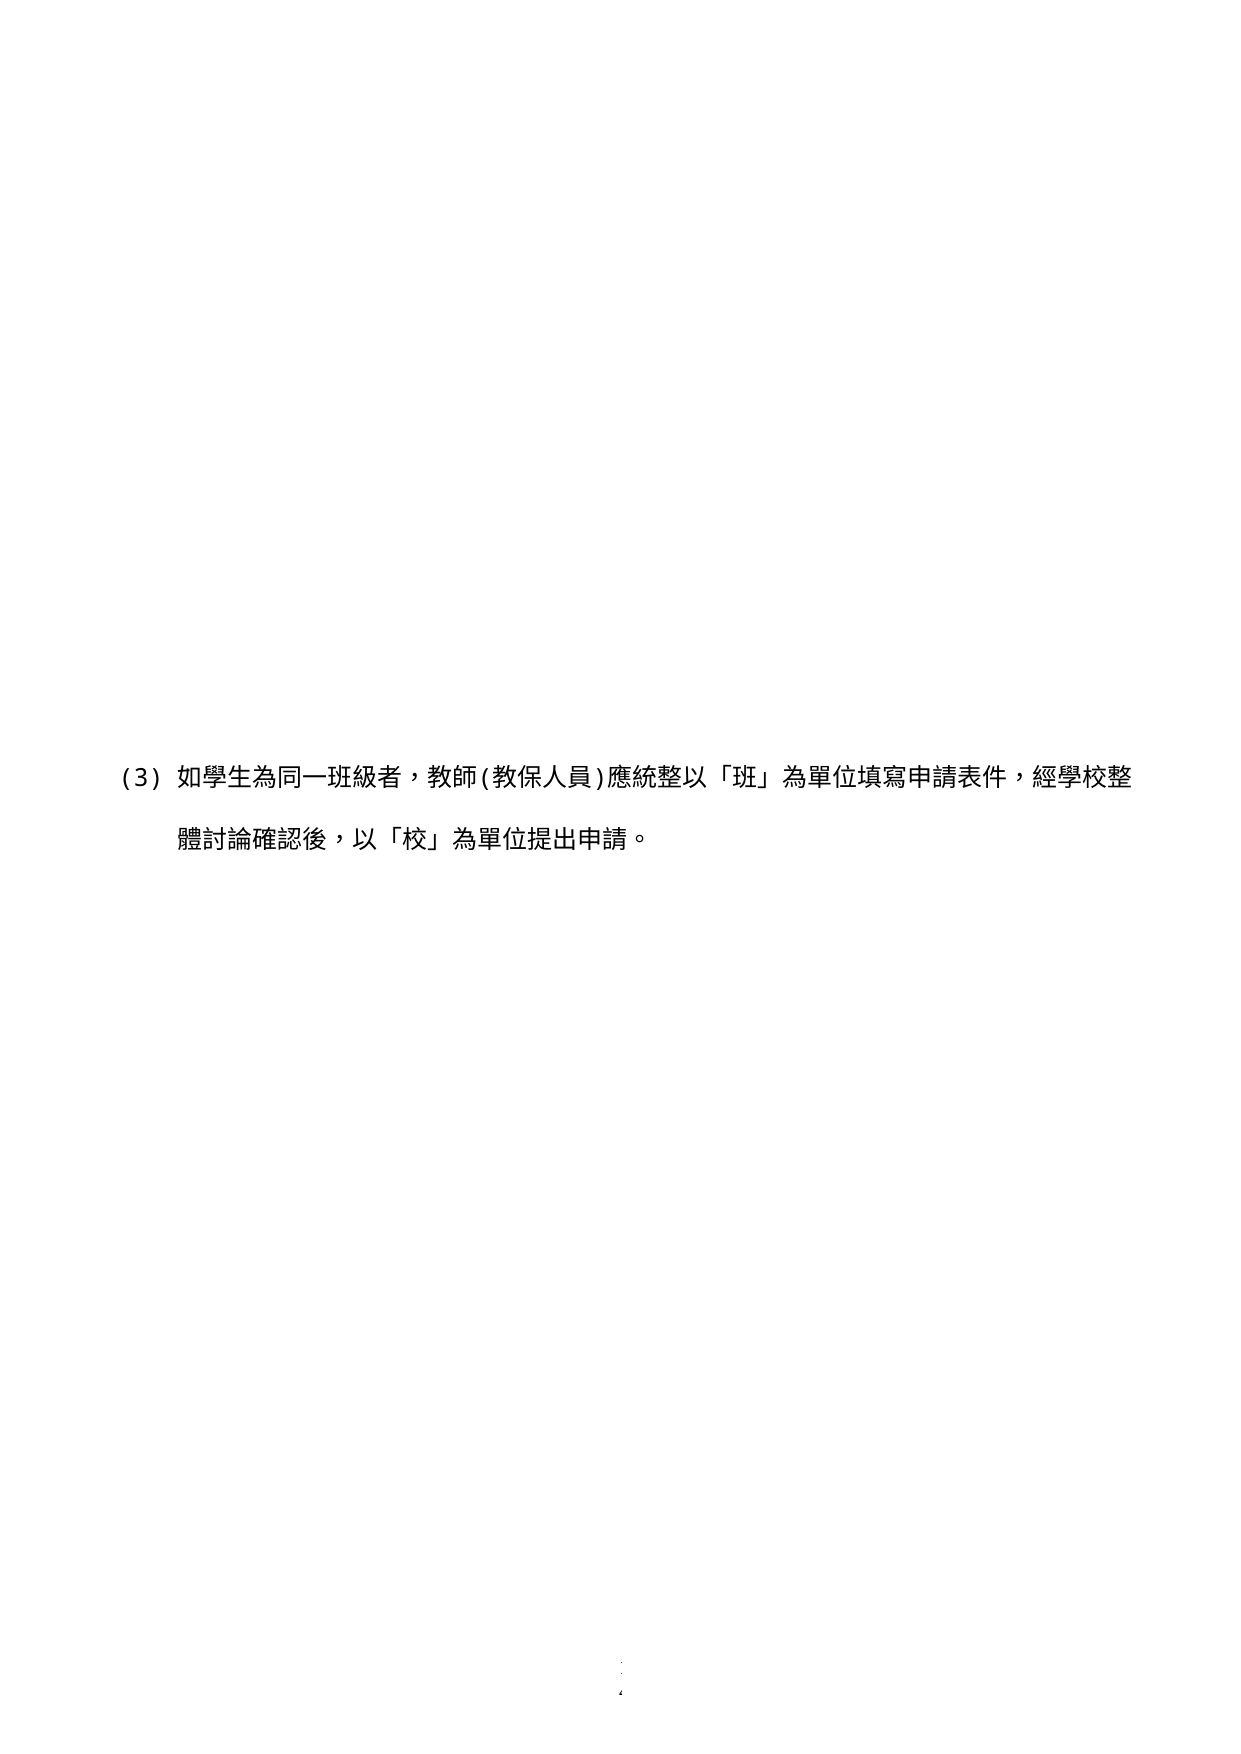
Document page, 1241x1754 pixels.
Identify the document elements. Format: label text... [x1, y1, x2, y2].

list 如學生為同一班級者，教師(教保人員)應統整以「班」為單位填寫申請表件，經學校整體討論確認後，以「校」為單位提出申請。 [118, 734, 1152, 859]
